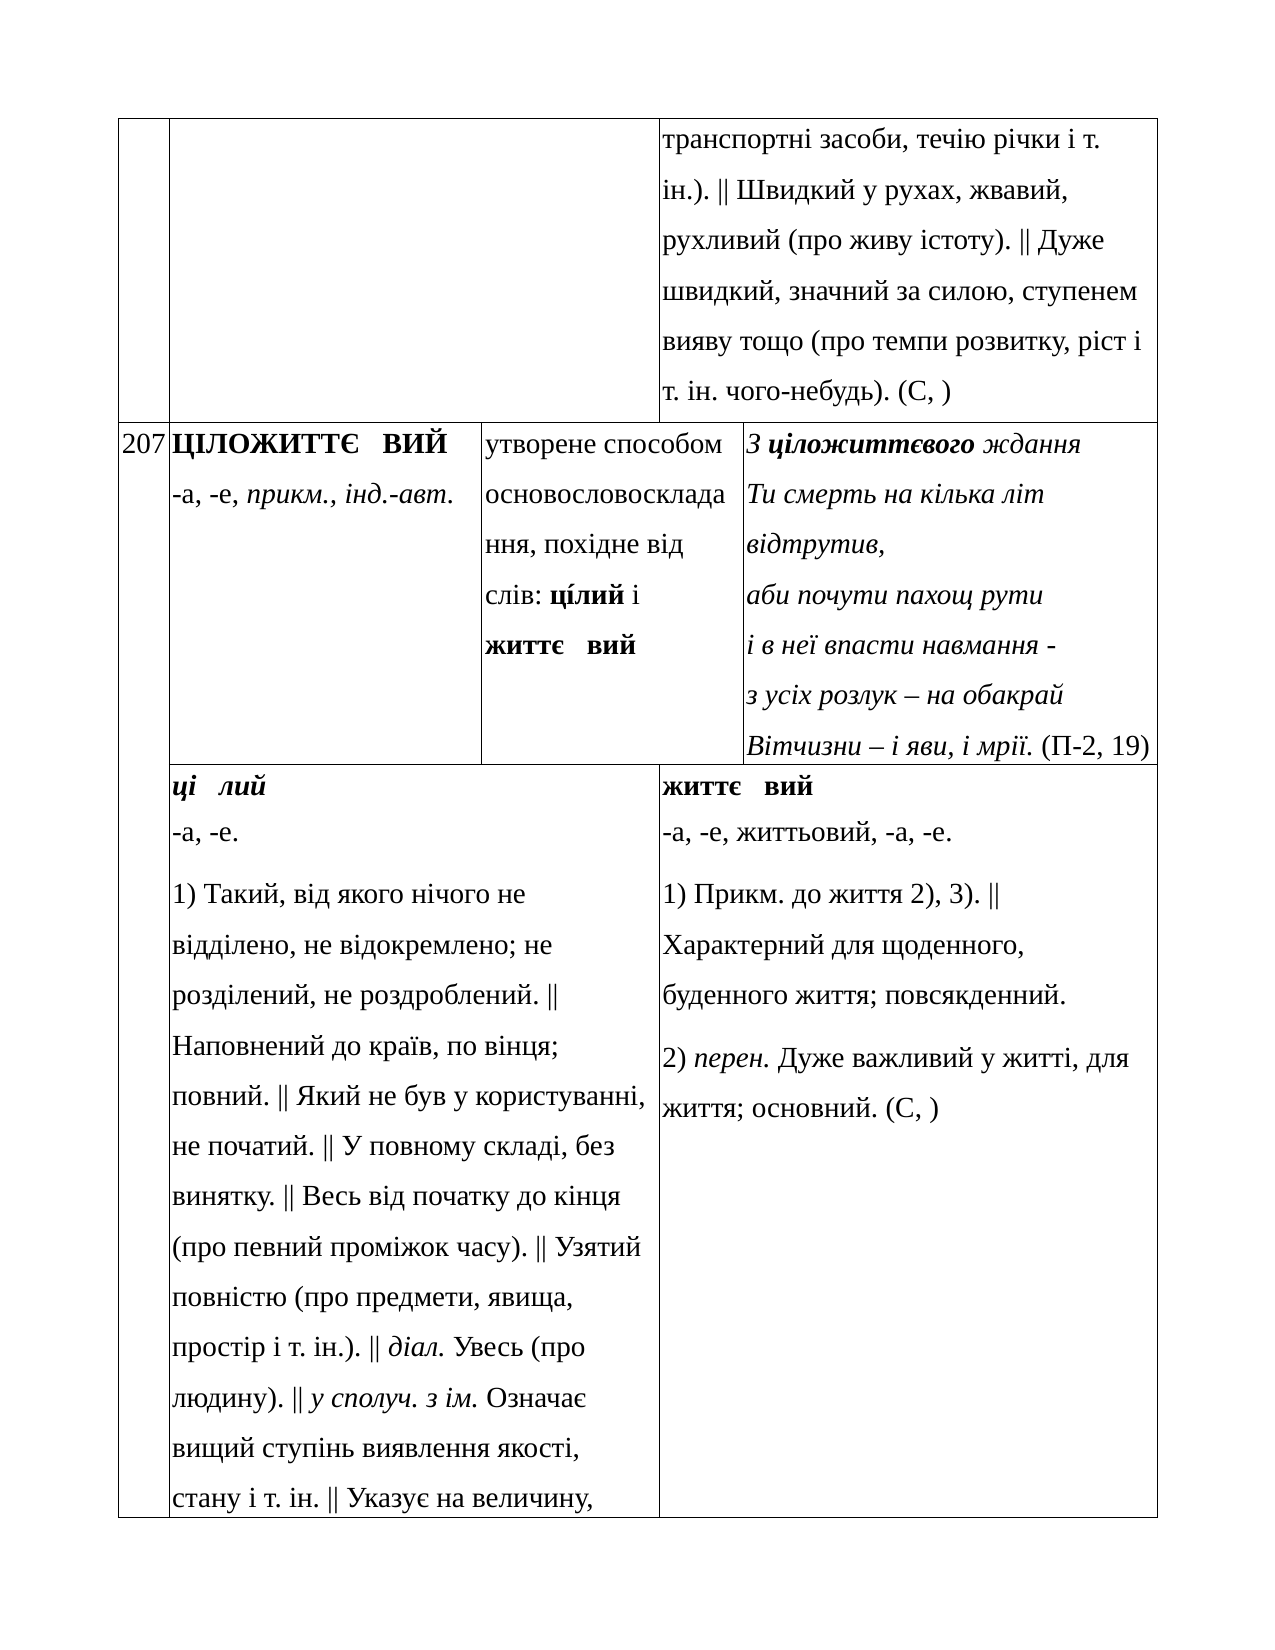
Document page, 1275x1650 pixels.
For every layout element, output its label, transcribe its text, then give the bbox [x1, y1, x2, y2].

table_cell транспортні засоби, течію річки і т. ін.). || Швидкий у рухах, жвавий, рухливий (про живу істоту). || Дуже швидкий, значний за силою, ступенем вияву тощо (про темпи розвитку, ріст і т. ін. чого-небудь). (С, ) [660, 119, 1157, 422]
table_cell утворене способом основословоскладання, похідне від слів: цíлий і життєвий [482, 423, 743, 764]
table_cell Ціложиттєвий -а, -е, прикм., інд.-авт. [170, 423, 481, 764]
table_cell цілий -а, -е. 1) Такий, від якого нічого не відділено, не відокремлено; не розділений, не роздроблений. || Наповнений до країв, по вінця; повний. || Який не був у користуванні, не початий. || У повному складі, без винятку. || Весь від початку до кінця (про певний проміжок часу). || Узятий повністю (про предмети, явища, простір і т. ін.). || діал. Увесь (про людину). || у сполуч. з ім. Означає вищий ступінь виявлення якості, стану і т. ін. || Указує на величину, [170, 765, 659, 1517]
table_cell [119, 119, 169, 422]
table_cell З ціложиттєвого ждання Ти смерть на кілька літ відтрутив, аби почути пахощ рути і в неї впасти навмання - з усіх розлук – на обакрай Вітчизни – і яви, і мрії. (П‑2, 19) [744, 423, 1157, 764]
table_cell [170, 119, 659, 422]
table_cell 207 [119, 423, 169, 1517]
table_cell життєвий -а, -е, життьовий, -а, -е. 1) Прикм. до життя 2), 3). || Характерний для щоденного, буденного життя; повсякденний. 2) перен. Дуже важливий у житті, для життя; основний. (С, ) [660, 765, 1157, 1517]
